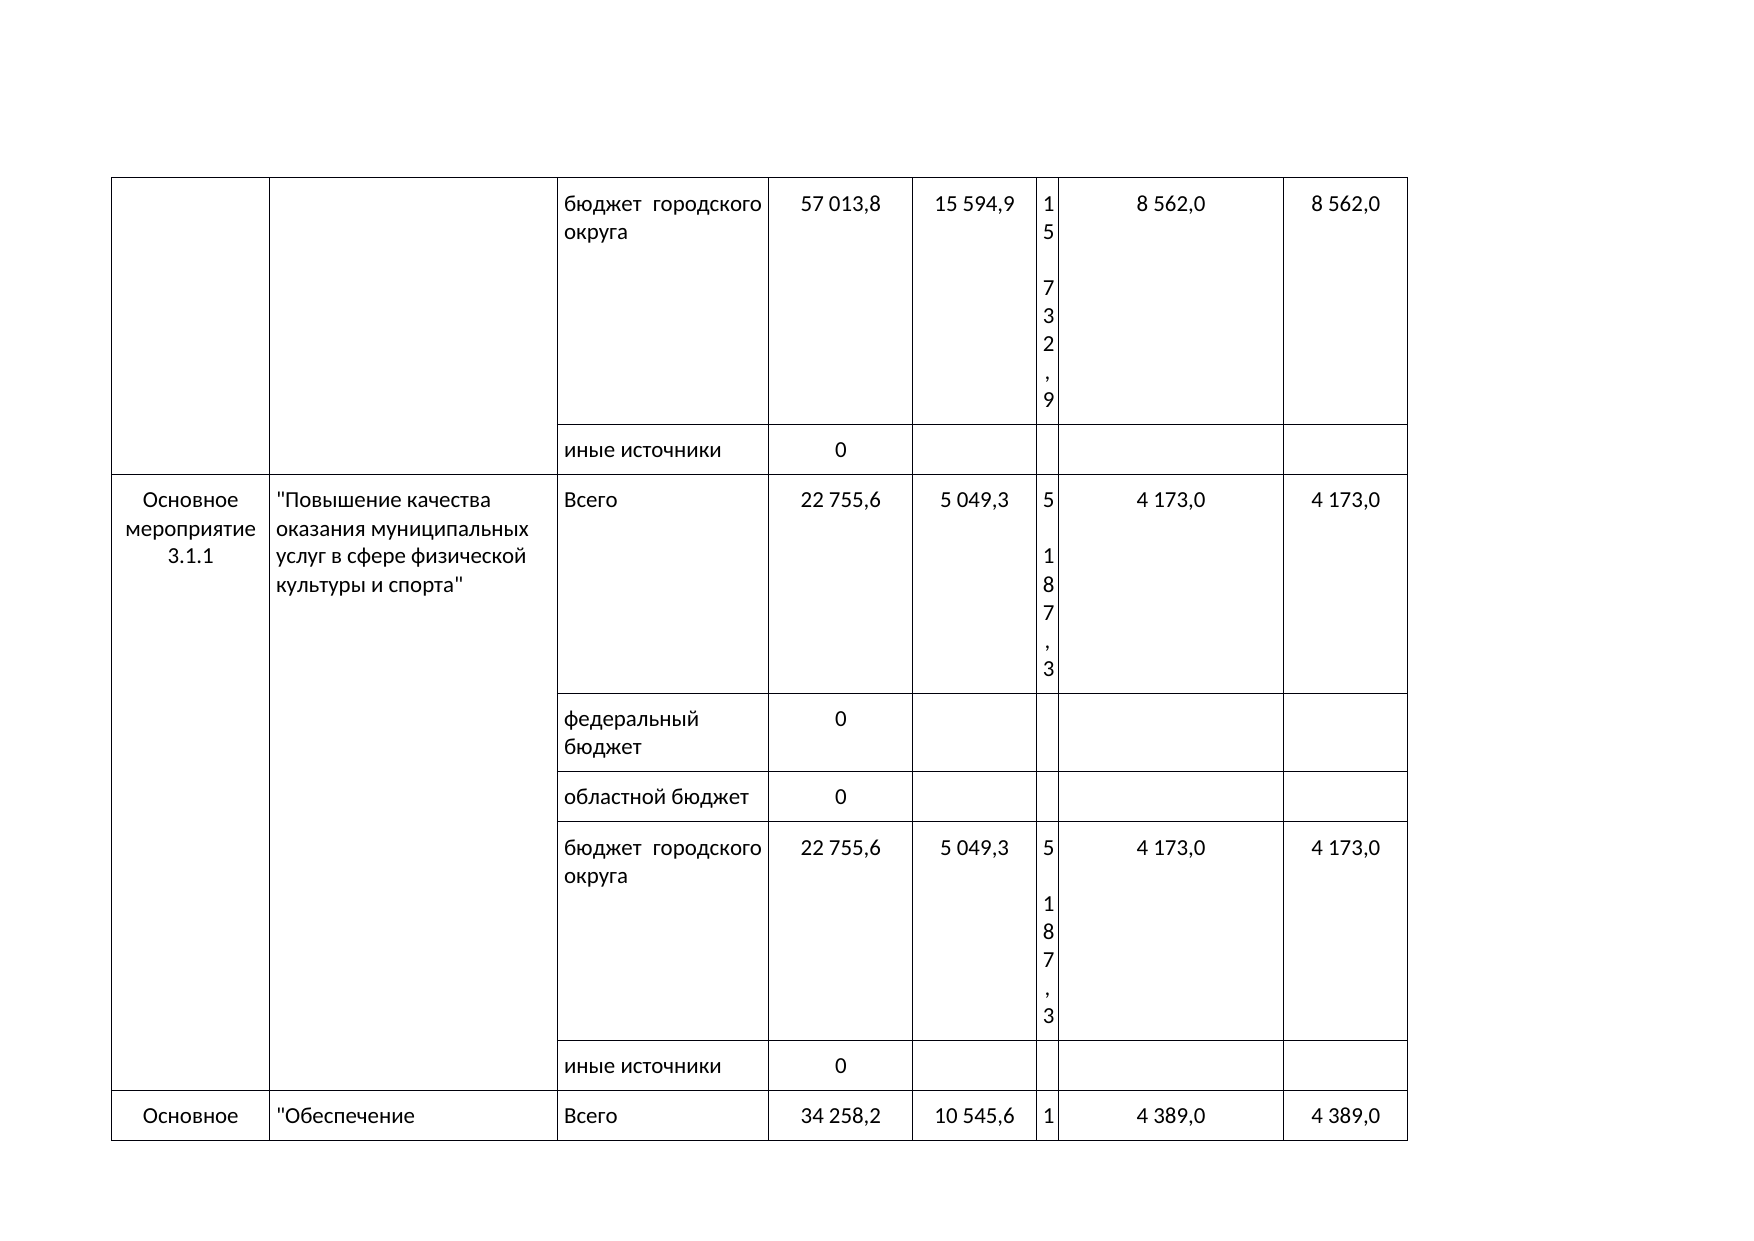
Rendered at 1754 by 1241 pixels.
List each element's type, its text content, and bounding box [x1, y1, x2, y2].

table_cell бюджет городского округа [558, 822, 768, 1039]
table_cell 57 013,8 [769, 178, 912, 424]
table_cell 5 049,3 [913, 822, 1036, 1039]
table_cell [1059, 694, 1283, 771]
table_cell [913, 1041, 1036, 1090]
table_cell 22 755,6 [769, 475, 912, 692]
table_cell областной бюджет [558, 772, 768, 821]
table_cell 5 187,3 [1037, 822, 1058, 1039]
table_cell [913, 772, 1036, 821]
table_cell [1037, 772, 1058, 821]
table_cell 15 732,9 [1037, 178, 1058, 424]
table_cell 22 755,6 [769, 822, 912, 1039]
table_cell [1284, 694, 1407, 771]
table_cell 34 258,2 [769, 1091, 912, 1140]
table_cell [1059, 425, 1283, 474]
table_cell "Обеспечение [270, 1091, 557, 1140]
table_cell 8 562,0 [1059, 178, 1283, 424]
table_cell 4 173,0 [1284, 475, 1407, 692]
table_cell [1284, 1041, 1407, 1090]
table_cell [913, 694, 1036, 771]
table_cell 4 389,0 [1059, 1091, 1283, 1140]
table_cell Всего [558, 1091, 768, 1140]
table_cell [1284, 772, 1407, 821]
table_cell [112, 178, 269, 474]
table_cell иные источники [558, 425, 768, 474]
table_cell 5 049,3 [913, 475, 1036, 692]
table_cell 4 173,0 [1059, 475, 1283, 692]
table_cell 0 [769, 694, 912, 771]
table_cell 15 594,9 [913, 178, 1036, 424]
table_cell 8 562,0 [1284, 178, 1407, 424]
table_cell 4 173,0 [1059, 822, 1283, 1039]
table_cell [913, 425, 1036, 474]
table_cell 4 389,0 [1284, 1091, 1407, 1140]
table_cell 5 187,3 [1037, 475, 1058, 692]
table_cell [1284, 425, 1407, 474]
table_cell 0 [769, 1041, 912, 1090]
table_cell [1059, 772, 1283, 821]
table_cell Основное [112, 1091, 269, 1140]
table_cell [1037, 694, 1058, 771]
table_cell 10 545,6 [913, 1091, 1036, 1140]
table_cell [1037, 425, 1058, 474]
table_cell [270, 178, 557, 474]
table_cell Основное мероприятие 3.1.1 [112, 475, 269, 1090]
table_cell [1059, 1041, 1283, 1090]
table_cell бюджет городского округа [558, 178, 768, 424]
table_cell "Повышение качества оказания муниципальных услуг в сфере физической культуры и спорта" [270, 475, 557, 1090]
table_cell иные источники [558, 1041, 768, 1090]
table_cell 0 [769, 425, 912, 474]
table_cell Всего [558, 475, 768, 692]
table_cell 4 173,0 [1284, 822, 1407, 1039]
table_cell 0 [769, 772, 912, 821]
table_cell 1 [1037, 1091, 1058, 1140]
table_cell [1037, 1041, 1058, 1090]
table_cell федеральный бюджет [558, 694, 768, 771]
